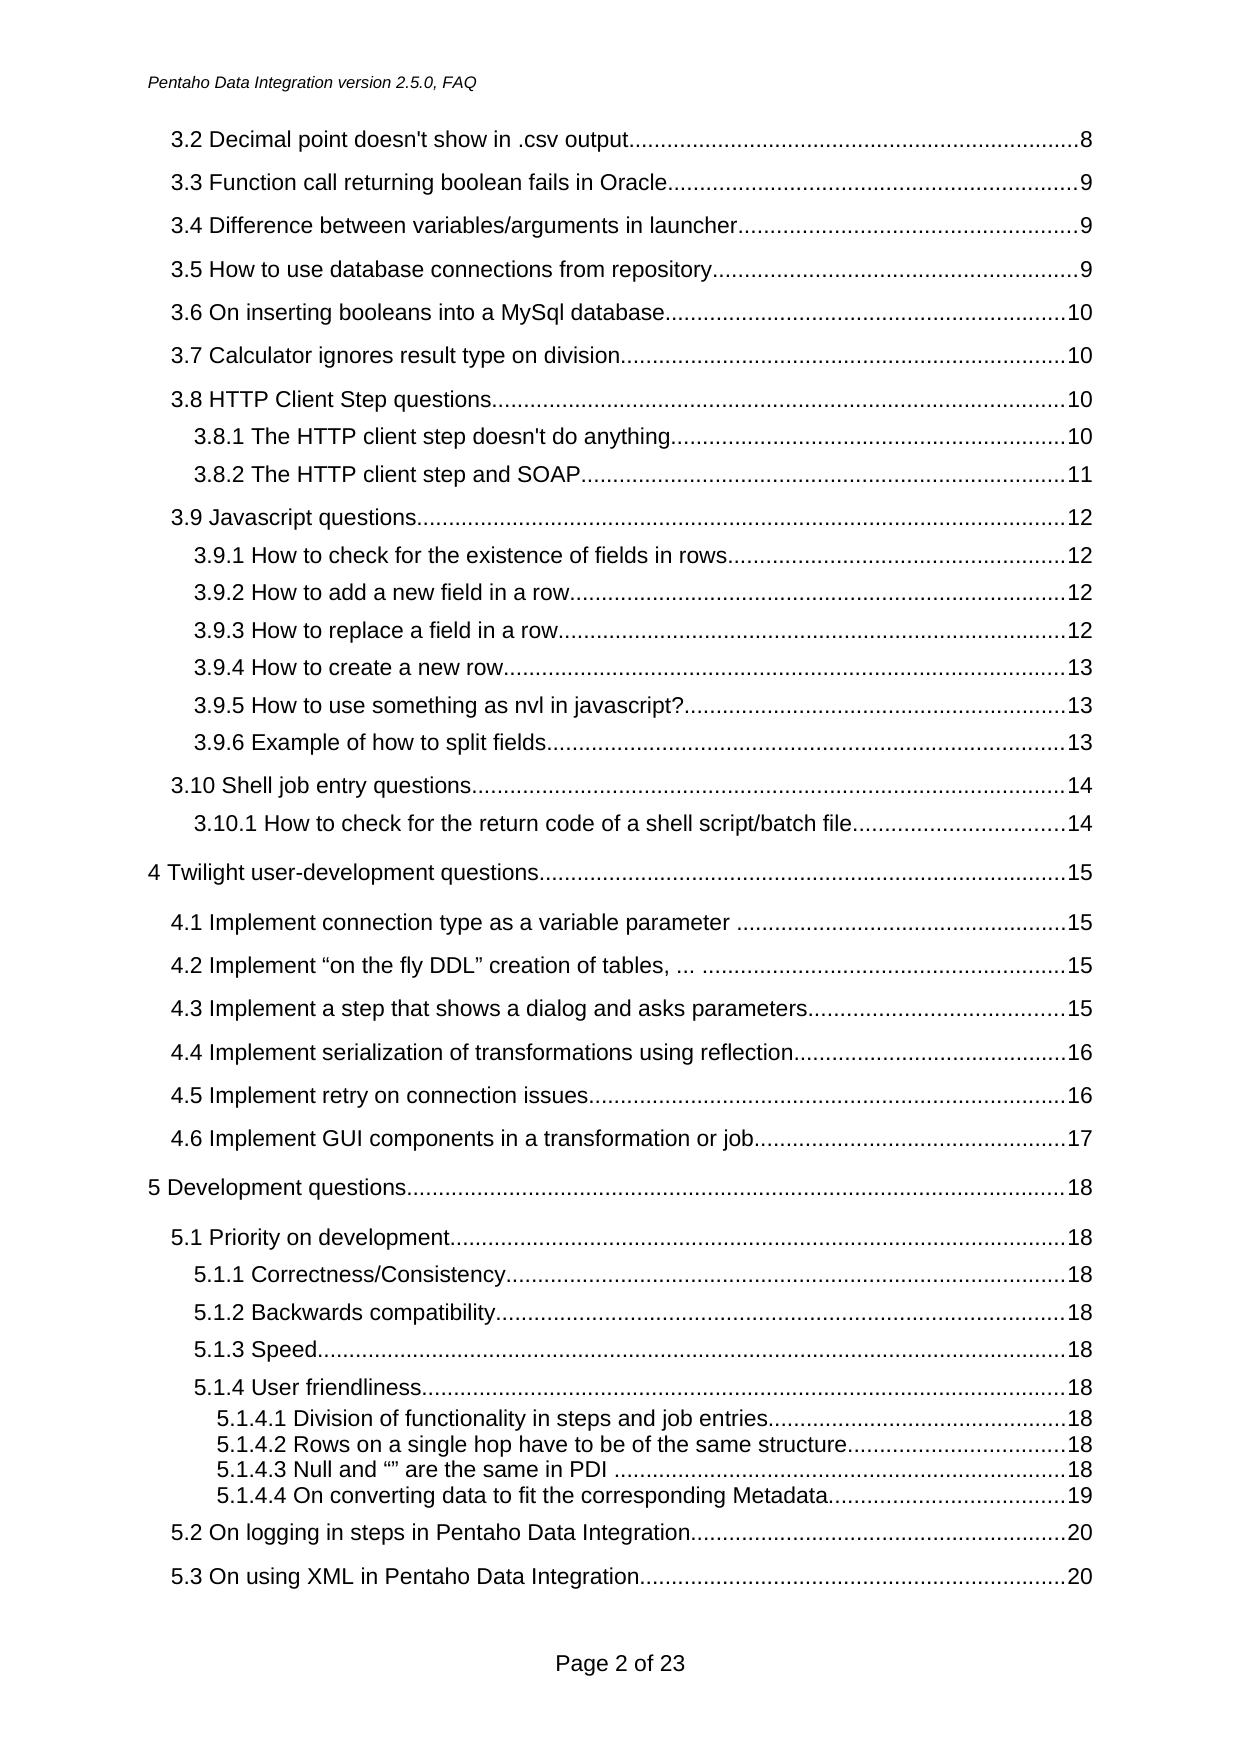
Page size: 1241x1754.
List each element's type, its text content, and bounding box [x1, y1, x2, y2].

text 3.10 Shell job entry questions 14 [171, 773, 1092, 799]
text 4.1 Implement connection type as a variable parameter 15 [171, 909, 1092, 935]
text 5.1.3 Speed 18 [193, 1337, 1092, 1362]
text 3.9.1 How to check for the existence of fields in rows 12 [193, 542, 1092, 568]
text 3.10.1 How to check for the return code of a shell script/batch file 14 [193, 811, 1092, 836]
text 3.7 Calculator ignores result type on division 10 [171, 343, 1092, 369]
text 5.1.4.4 On converting data to fit the corresponding Metadata 19 [216, 1483, 1092, 1508]
text 3.8.1 The HTTP client step doesn't do anything 10 [193, 424, 1092, 450]
text 5.1.4 User friendliness 18 [193, 1374, 1092, 1400]
text 3.6 On inserting booleans into a MySql database 10 [171, 300, 1092, 326]
text 4 Twilight user-development questions 15 [148, 860, 1092, 886]
text 5.2 On logging in steps in Pentaho Data Integration 20 [171, 1520, 1092, 1546]
text 4.4 Implement serialization of transformations using reflection 16 [171, 1039, 1092, 1065]
text 5.1.4.2 Rows on a single hop have to be of the same structure 18 [216, 1431, 1092, 1457]
text 4.5 Implement retry on connection issues 16 [171, 1082, 1092, 1108]
text 5.1.4.3 Null and “” are the same in PDI 18 [216, 1457, 1092, 1483]
text 5 Development questions 18 [148, 1175, 1092, 1201]
text 5.3 On using XML in Pentaho Data Integration 20 [171, 1563, 1092, 1589]
text 4.3 Implement a step that shows a dialog and asks parameters 15 [171, 996, 1092, 1021]
text 3.2 Decimal point doesn't show in .csv output 8 [171, 127, 1092, 152]
text 3.3 Function call returning boolean fails in Oracle 9 [171, 170, 1092, 196]
text 5.1.4.1 Division of functionality in steps and job entries 18 [216, 1406, 1092, 1431]
text 3.9.2 How to add a new field in a row 12 [193, 580, 1092, 606]
text 5.1 Priority on development 18 [171, 1224, 1092, 1250]
text 3.9 Javascript questions 12 [171, 505, 1092, 531]
text 4.6 Implement GUI components in a transformation or job 17 [171, 1126, 1092, 1151]
text 5.1.2 Backwards compatibility 18 [193, 1299, 1092, 1325]
text 3.5 How to use database connections from repository 9 [171, 257, 1092, 282]
text 3.9.5 How to use something as nvl in javascript? 13 [193, 692, 1092, 718]
text 5.1.1 Correctness/Consistency 18 [193, 1262, 1092, 1287]
text 3.4 Difference between variables/arguments in launcher 9 [171, 213, 1092, 239]
text 3.9.6 Example of how to split fields 13 [193, 730, 1092, 756]
text 3.8 HTTP Client Step questions 10 [171, 387, 1092, 412]
text 3.9.4 How to create a new row 13 [193, 655, 1092, 681]
text 4.2 Implement “on the fly DDL” creation of tables, ... 15 [171, 952, 1092, 978]
text 3.8.2 The HTTP client step and SOAP 11 [193, 462, 1092, 487]
text 3.9.3 How to replace a field in a row 12 [193, 617, 1092, 643]
